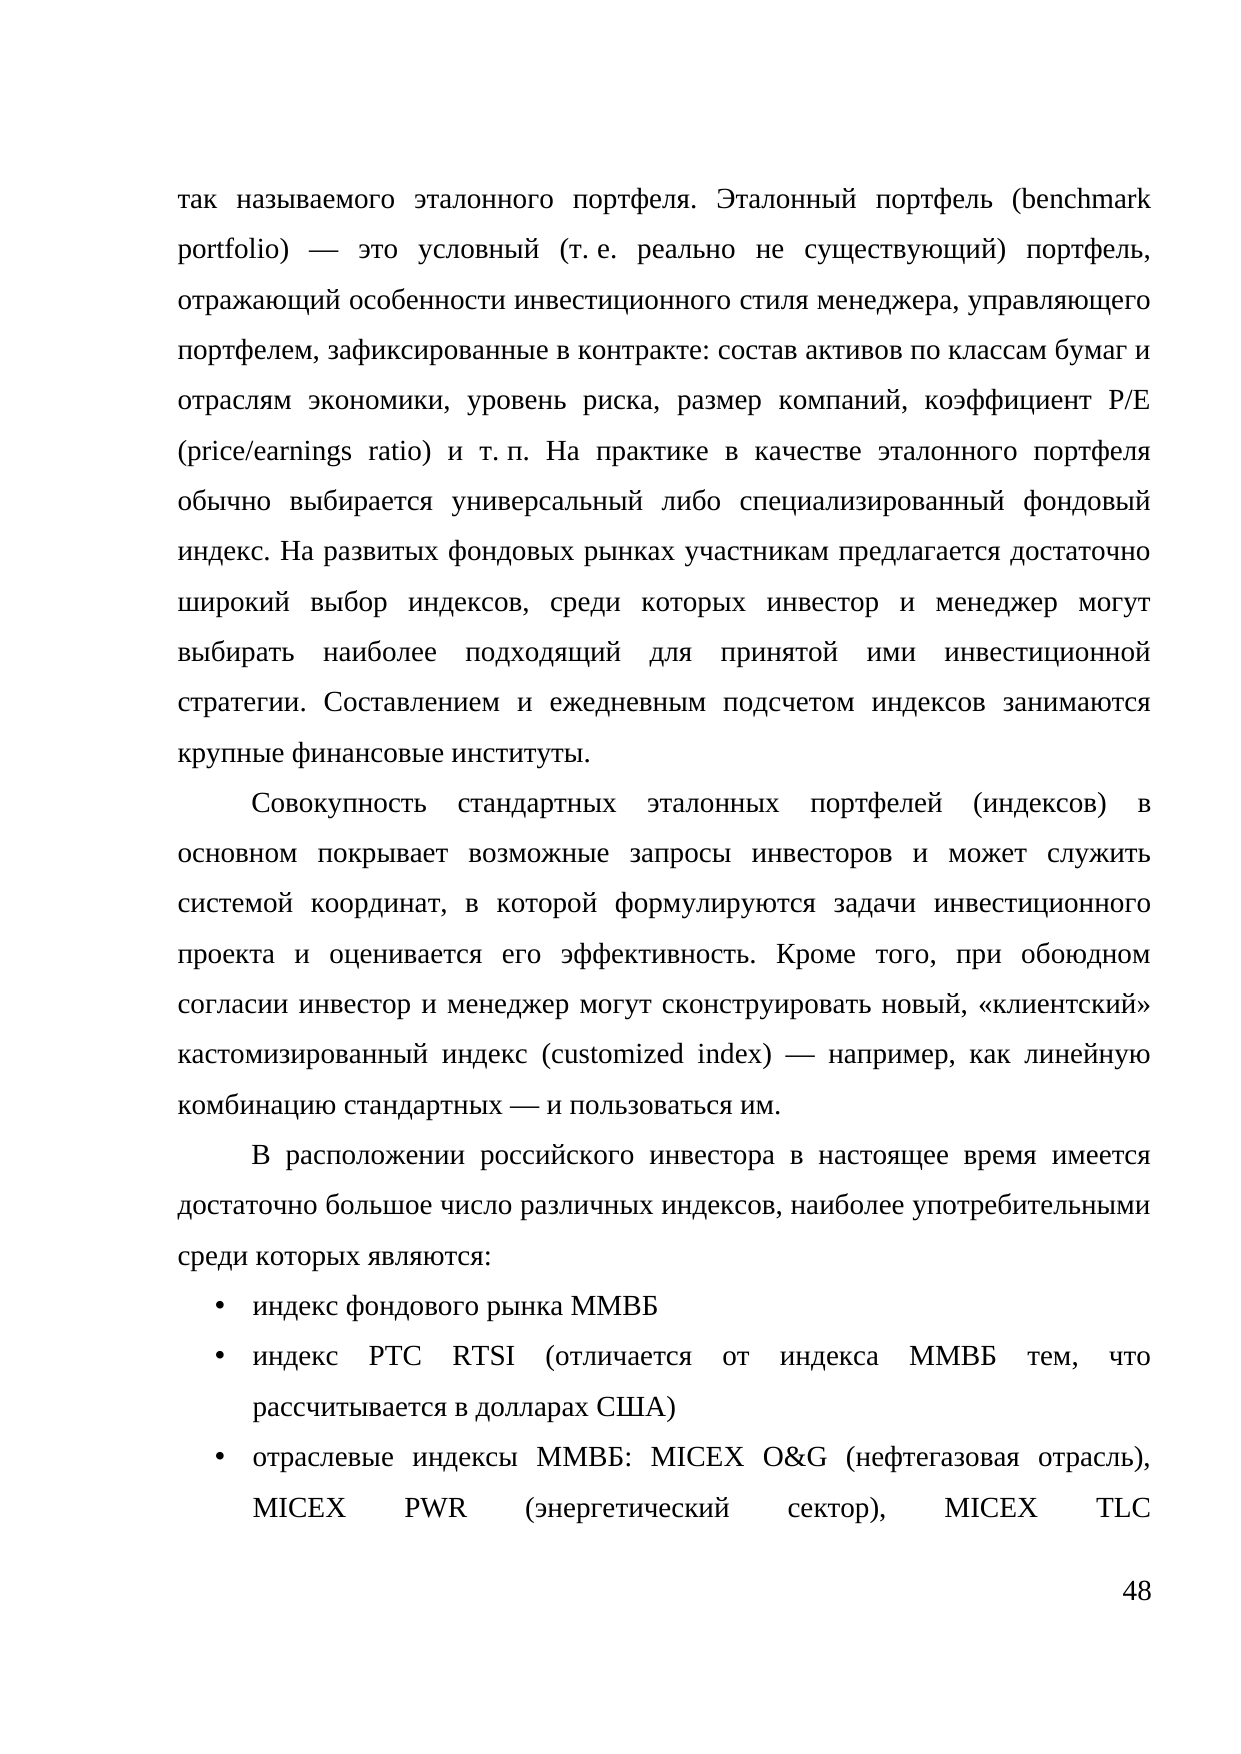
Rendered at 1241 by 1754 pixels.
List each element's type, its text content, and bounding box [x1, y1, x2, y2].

list индекс РТС RTSI (отличается от индекса ММВБ тем, что рассчитывается в долларах США) [215, 1338, 1152, 1422]
text так называемого эталонного портфеля. Эталонный портфель (benchmark portfolio) — это условный (т. е. реально не существующий) портфель, отражающий особенности инвестиционного стиля менеджера, управляющего портфелем, зафиксированные в контракте: состав активов по классам бумаг и отраслям экономики, уровень риска, размер компаний, коэффициент P/E (price/earnings ratio) и т. п. На практике в качестве эталонного портфеля обычно выбирается универсальный либо специализированный фондовый индекс. На развитых фондовых рынках участникам предлагается достаточно широкий выбор индексов, среди которых инвестор и менеджер могут выбирать наиболее подходящий для принятой ими инвестиционной стратегии. Составлением и ежедневным подсчетом индексов занимаются крупные финансовые институты. [177, 181, 1152, 768]
text В расположении российского инвестора в настоящее время имеется достаточно большое число различных индексов, наиболее употребительными среди которых являются: [177, 1137, 1152, 1271]
list индекс фондового рынка ММВБ [215, 1288, 1152, 1322]
list отраслевые индексы ММВБ: MICEX O&G (нефтегазовая отрасль), MICEX PWR (энергетический сектор), MICEX TLC [215, 1439, 1152, 1523]
text Совокупность стандартных эталонных портфелей (индексов) в основном покрывает возможные запросы инвесторов и может служить системой координат, в которой формулируются задачи инвестиционного проекта и оценивается его эффективность. Кроме того, при обоюдном согласии инвестор и менеджер могут сконструировать новый, «клиентский» кастомизированный индекс (customized index) — например, как линейную комбинацию стандартных — и пользоваться им. [177, 785, 1152, 1120]
